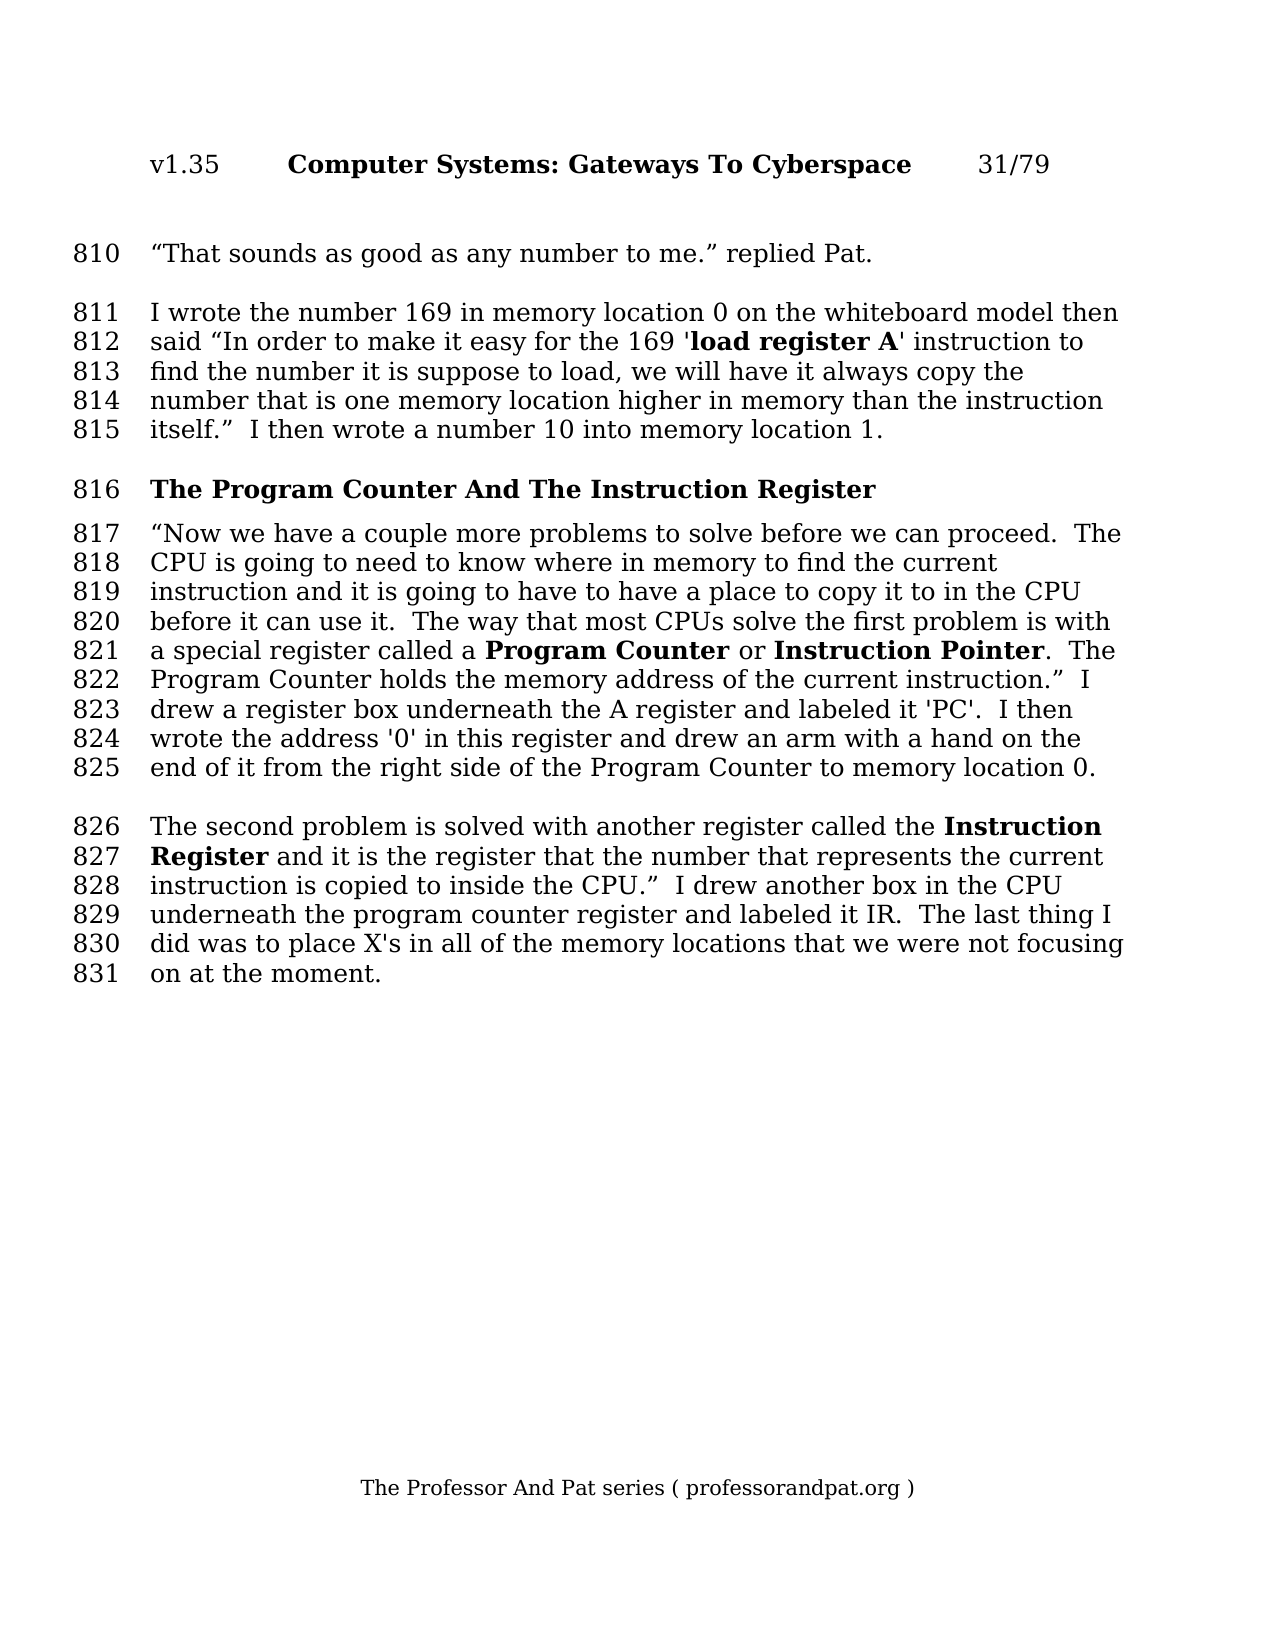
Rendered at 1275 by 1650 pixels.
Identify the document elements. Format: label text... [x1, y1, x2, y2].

subtitle The Program Counter And The Instruction Register [150, 474, 1125, 504]
text “That sounds as good as any number to me.” replied Pat. [150, 239, 1125, 268]
text The second problem is solved with another register called the Instruction Register and it is the register that the number that represents the current instruction is copied to inside the CPU.” I drew another box in the CPU underneath the program counter register and labeled it IR. The last thing I did was to place X's in all of the memory locations that we were not focusing on at the moment. [150, 812, 1125, 988]
text “Now we have a couple more problems to solve before we can proceed. The CPU is going to need to know where in memory to find the current instruction and it is going to have to have a place to copy it to in the CPU before it can use it. The way that most CPUs solve the first problem is with a special register called a Program Counter or Instruction Pointer. The Program Counter holds the memory address of the current instruction.” I drew a register box underneath the A register and labeled it 'PC'. I then wrote the address '0' in this register and drew an arm with a hand on the end of it from the right side of the Program Counter to memory location 0. [150, 519, 1125, 783]
text I wrote the number 169 in memory location 0 on the whiteboard model then said “In order to make it easy for the 169 'load register A' instruction to find the number it is suppose to load, we will have it always copy the number that is one memory location higher in memory than the instruction itself.” I then wrote a number 10 into memory location 1. [150, 298, 1125, 444]
